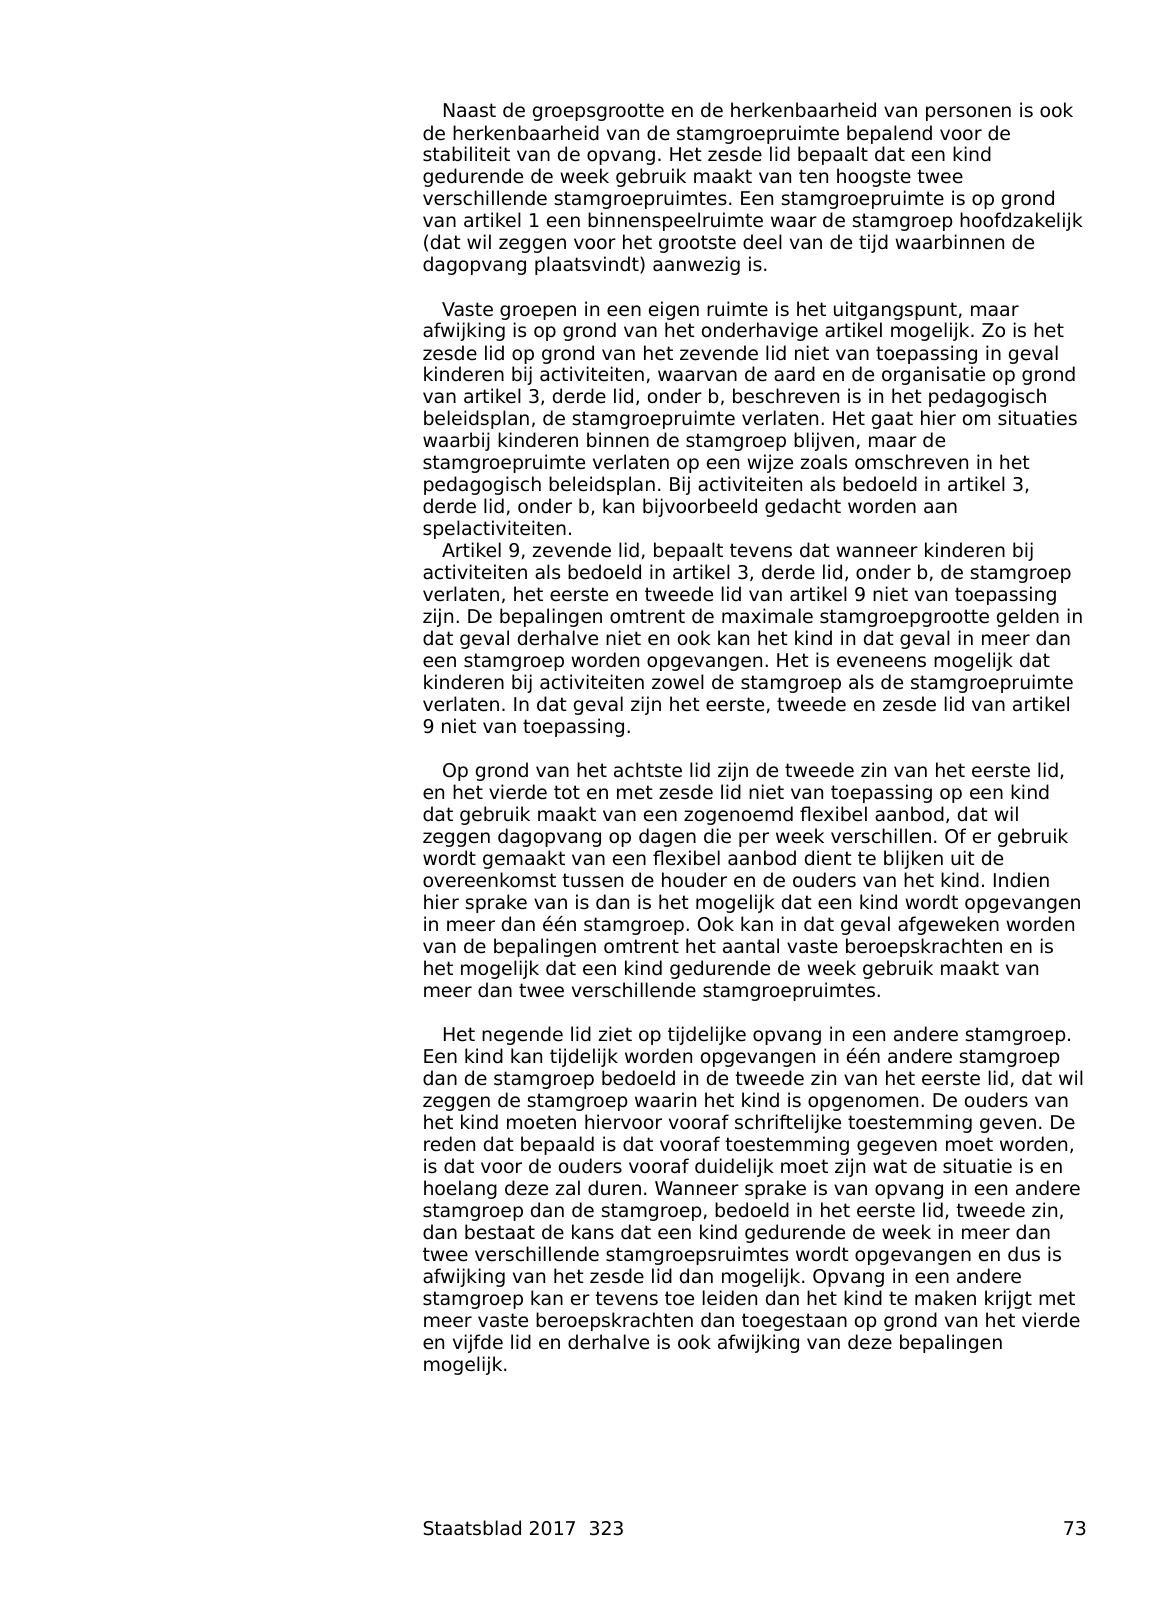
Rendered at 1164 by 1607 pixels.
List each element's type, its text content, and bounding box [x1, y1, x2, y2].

text Artikel 9, zevende lid, bepaalt tevens dat wanneer kinderen bij activiteiten als bedoeld in artikel 3, derde lid, onder b, de stamgroep verlaten, het eerste en tweede lid van artikel 9 niet van toepassing zijn. De bepalingen omtrent de maximale stamgroepgrootte gelden in dat geval derhalve niet en ook kan het kind in dat geval in meer dan een stamgroep worden opgevangen. Het is eveneens mogelijk dat kinderen bij activiteiten zowel de stamgroep als de stamgroepruimte verlaten. In dat geval zijn het eerste, tweede en zesde lid van artikel 9 niet van toepassing. [422, 540, 1087, 738]
text Naast de groepsgrootte en de herkenbaarheid van personen is ook de herkenbaarheid van de stamgroepruimte bepalend voor de stabiliteit van de opvang. Het zesde lid bepaalt dat een kind gedurende de week gebruik maakt van ten hoogste twee verschillende stamgroepruimtes. Een stamgroepruimte is op grond van artikel 1 een binnenspeelruimte waar de stamgroep hoofdzakelijk (dat wil zeggen voor het grootste deel van de tijd waarbinnen de dagopvang plaatsvindt) aanwezig is. [422, 100, 1087, 276]
text Vaste groepen in een eigen ruimte is het uitgangspunt, maar afwijking is op grond van het onderhavige artikel mogelijk. Zo is het zesde lid op grond van het zevende lid niet van toepassing in geval kinderen bij activiteiten, waarvan de aard en de organisatie op grond van artikel 3, derde lid, onder b, beschreven is in het pedagogisch beleidsplan, de stamgroepruimte verlaten. Het gaat hier om situaties waarbij kinderen binnen de stamgroep blijven, maar de stamgroepruimte verlaten op een wijze zoals omschreven in het pedagogisch beleidsplan. Bij activiteiten als bedoeld in artikel 3, derde lid, onder b, kan bijvoorbeeld gedacht worden aan spelactiviteiten. [422, 298, 1087, 540]
text Op grond van het achtste lid zijn de tweede zin van het eerste lid, en het vierde tot en met zesde lid niet van toepassing op een kind dat gebruik maakt van een zogenoemd flexibel aanbod, dat wil zeggen dagopvang op dagen die per week verschillen. Of er gebruik wordt gemaakt van een flexibel aanbod dient te blijken uit de overeenkomst tussen de houder en de ouders van het kind. Indien hier sprake van is dan is het mogelijk dat een kind wordt opgevangen in meer dan één stamgroep. Ook kan in dat geval afgeweken worden van de bepalingen omtrent het aantal vaste beroepskrachten en is het mogelijk dat een kind gedurende de week gebruik maakt van meer dan twee verschillende stamgroepruimtes. [422, 760, 1087, 1002]
text Het negende lid ziet op tijdelijke opvang in een andere stamgroep. Een kind kan tijdelijk worden opgevangen in één andere stamgroep dan de stamgroep bedoeld in de tweede zin van het eerste lid, dat wil zeggen de stamgroep waarin het kind is opgenomen. De ouders van het kind moeten hiervoor vooraf schriftelijke toestemming geven. De reden dat bepaald is dat vooraf toestemming gegeven moet worden, is dat voor de ouders vooraf duidelijk moet zijn wat de situatie is en hoelang deze zal duren. Wanneer sprake is van opvang in een andere stamgroep dan de stamgroep, bedoeld in het eerste lid, tweede zin, dan bestaat de kans dat een kind gedurende de week in meer dan twee verschillende stamgroepsruimtes wordt opgevangen en dus is afwijking van het zesde lid dan mogelijk. Opvang in een andere stamgroep kan er tevens toe leiden dan het kind te maken krijgt met meer vaste beroepskrachten dan toegestaan op grond van het vierde en vijfde lid en derhalve is ook afwijking van deze bepalingen mogelijk. [422, 1024, 1087, 1376]
